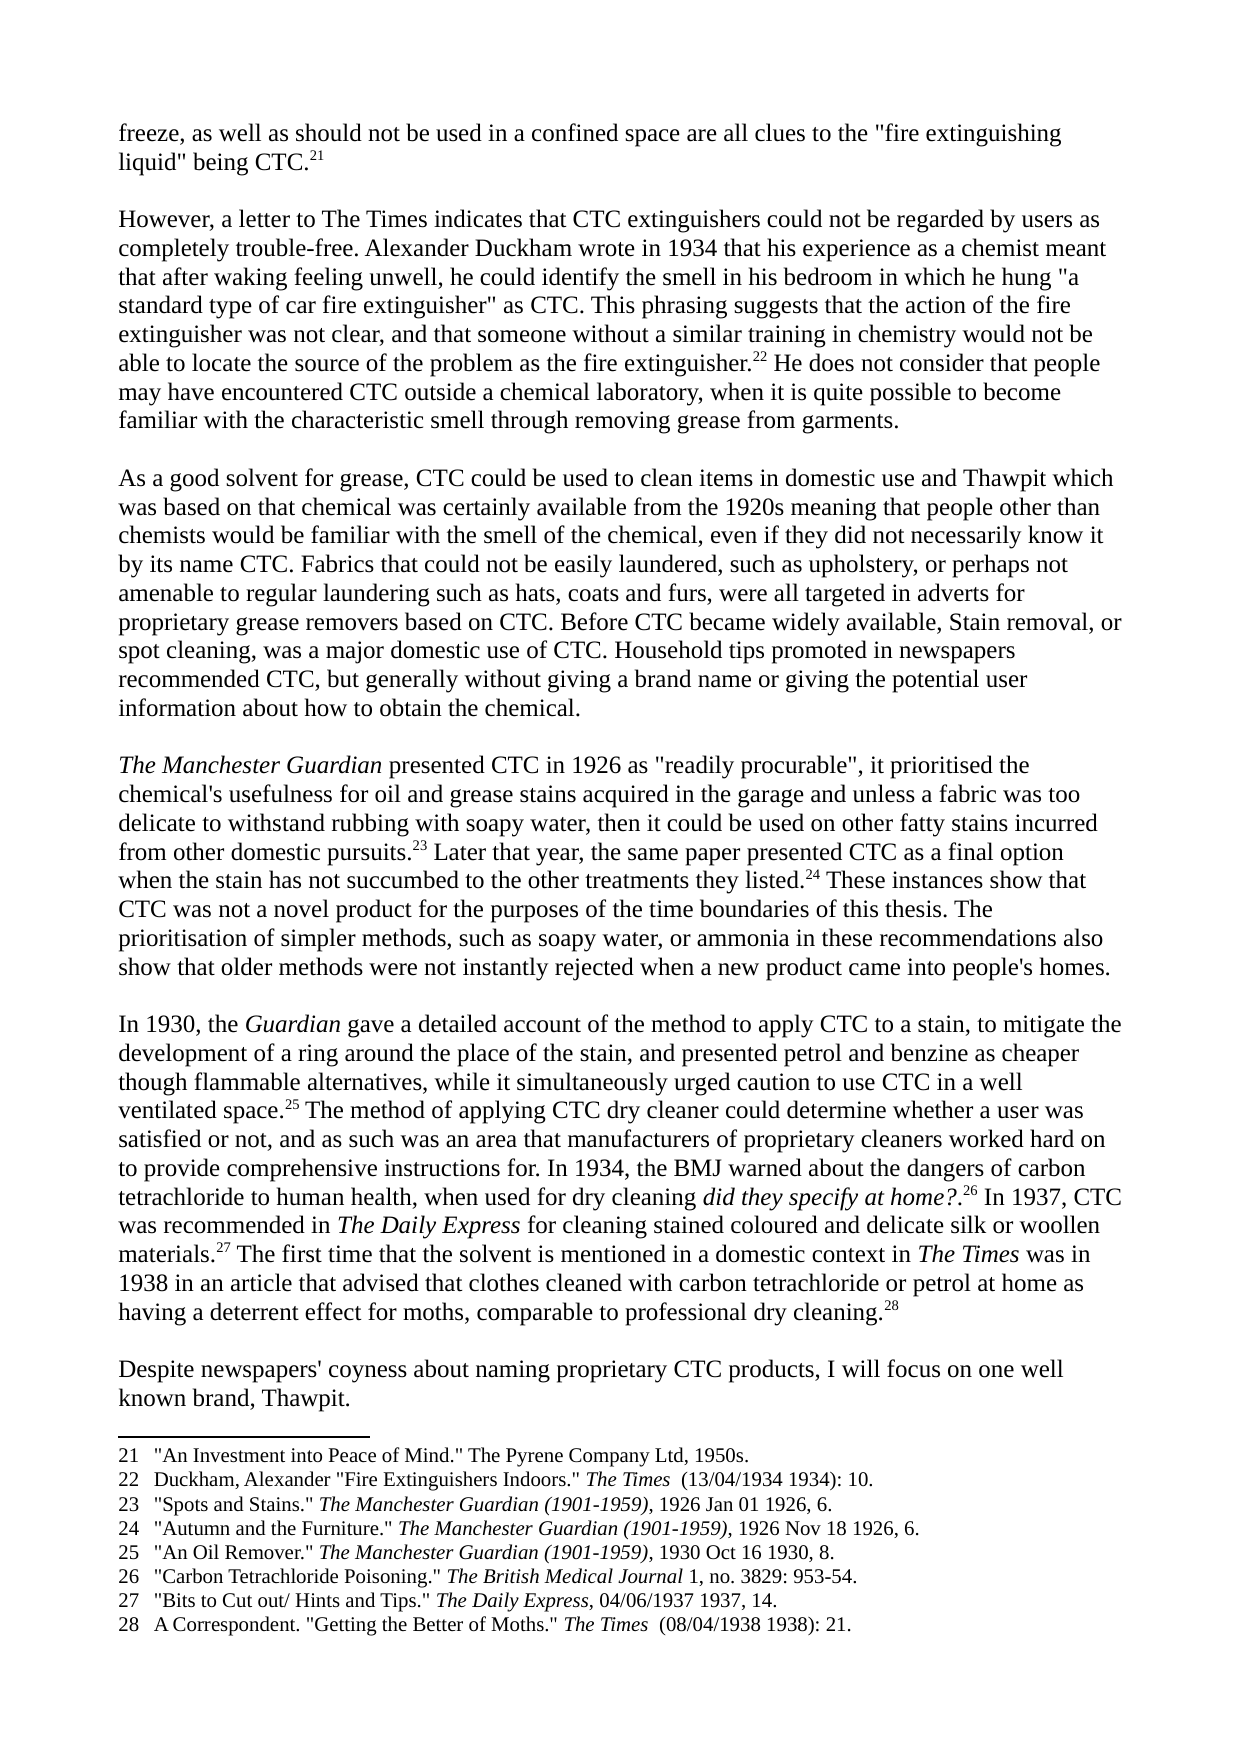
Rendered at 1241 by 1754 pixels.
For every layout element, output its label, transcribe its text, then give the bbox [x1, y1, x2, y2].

text "Autumn and the Furniture." The Manchester Guardian (1901-1959), 1926 Nov 18 1926, 6. [118, 1516, 1122, 1539]
text The Manchester Guardian presented CTC in 1926 as "readily procurable", it prioritised the chemical's usefulness for oil and grease stains acquired in the garage and unless a fabric was too delicate to withstand rubbing with soapy water, then it could be used on other fatty stains incurred from other domestic pursuits. Later that year, the same paper presented CTC as a final option when the stain has not succumbed to the other treatments they listed. These instances show that CTC was not a novel product for the purposes of the time boundaries of this thesis. The prioritisation of simpler methods, such as soapy water, or ammonia in these recommendations also show that older methods were not instantly rejected when a new product came into people's homes. [118, 751, 1122, 981]
text "Bits to Cut out/ Hints and Tips." The Daily Express, 04/06/1937 1937, 14. [118, 1588, 1122, 1612]
text In 1930, the Guardian gave a detailed account of the method to apply CTC to a stain, to mitigate the development of a ring around the place of the stain, and presented petrol and benzine as cheaper though flammable alternatives, while it simultaneously urged caution to use CTC in a well ventilated space. The method of applying CTC dry cleaner could determine whether a user was satisfied or not, and as such was an area that manufacturers of proprietary cleaners worked hard on to provide comprehensive instructions for. In 1934, the BMJ warned about the dangers of carbon tetrachloride to human health, when used for dry cleaning did they specify at home?. In 1937, CTC was recommended in The Daily Express for cleaning stained coloured and delicate silk or woollen materials. The first time that the solvent is mentioned in a domestic context in The Times was in 1938 in an article that advised that clothes cleaned with carbon tetrachloride or petrol at home as having a deterrent effect for moths, comparable to professional dry cleaning. [118, 1009, 1122, 1326]
text However, a letter to The Times indicates that CTC extinguishers could not be regarded by users as completely trouble-free. Alexander Duckham wrote in 1934 that his experience as a chemist meant that after waking feeling unwell, he could identify the smell in his bedroom in which he hung "a standard type of car fire extinguisher" as CTC. This phrasing suggests that the action of the fire extinguisher was not clear, and that someone without a similar training in chemistry would not be able to locate the source of the problem as the fire extinguisher. He does not consider that people may have encountered CTC outside a chemical laboratory, when it is quite possible to become familiar with the characteristic smell through removing grease from garments. [118, 204, 1122, 434]
text "Spots and Stains." The Manchester Guardian (1901-1959), 1926 Jan 01 1926, 6. [118, 1491, 1122, 1516]
text "Carbon Tetrachloride Poisoning." The British Medical Journal 1, no. 3829: 953-54. [118, 1564, 1122, 1588]
text As a good solvent for grease, CTC could be used to clean items in domestic use and Thawpit which was based on that chemical was certainly available from the 1920s meaning that people other than chemists would be familiar with the smell of the chemical, even if they did not necessarily know it by its name CTC. Fabrics that could not be easily laundered, such as upholstery, or perhaps not amenable to regular laundering such as hats, coats and furs, were all targeted in adverts for proprietary grease removers based on CTC. Before CTC became widely available, Stain removal, or spot cleaning, was a major domestic use of CTC. Household tips promoted in newspapers recommended CTC, but generally without giving a brand name or giving the potential user information about how to obtain the chemical. [118, 463, 1122, 722]
text Despite newspapers' coyness about naming proprietary CTC products, I will focus on one well known brand, Thawpit. [118, 1354, 1122, 1412]
text freeze, as well as should not be used in a confined space are all clues to the "fire extinguishing liquid" being CTC. [118, 118, 1122, 176]
text A Correspondent. "Getting the Better of Moths." The Times (08/04/1938 1938): 21. [118, 1612, 1122, 1636]
text "An Investment into Peace of Mind." The Pyrene Company Ltd, 1950s. [118, 1443, 1122, 1467]
text Duckham, Alexander "Fire Extinguishers Indoors." The Times (13/04/1934 1934): 10. [118, 1467, 1122, 1491]
text "An Oil Remover." The Manchester Guardian (1901-1959), 1930 Oct 16 1930, 8. [118, 1539, 1122, 1564]
